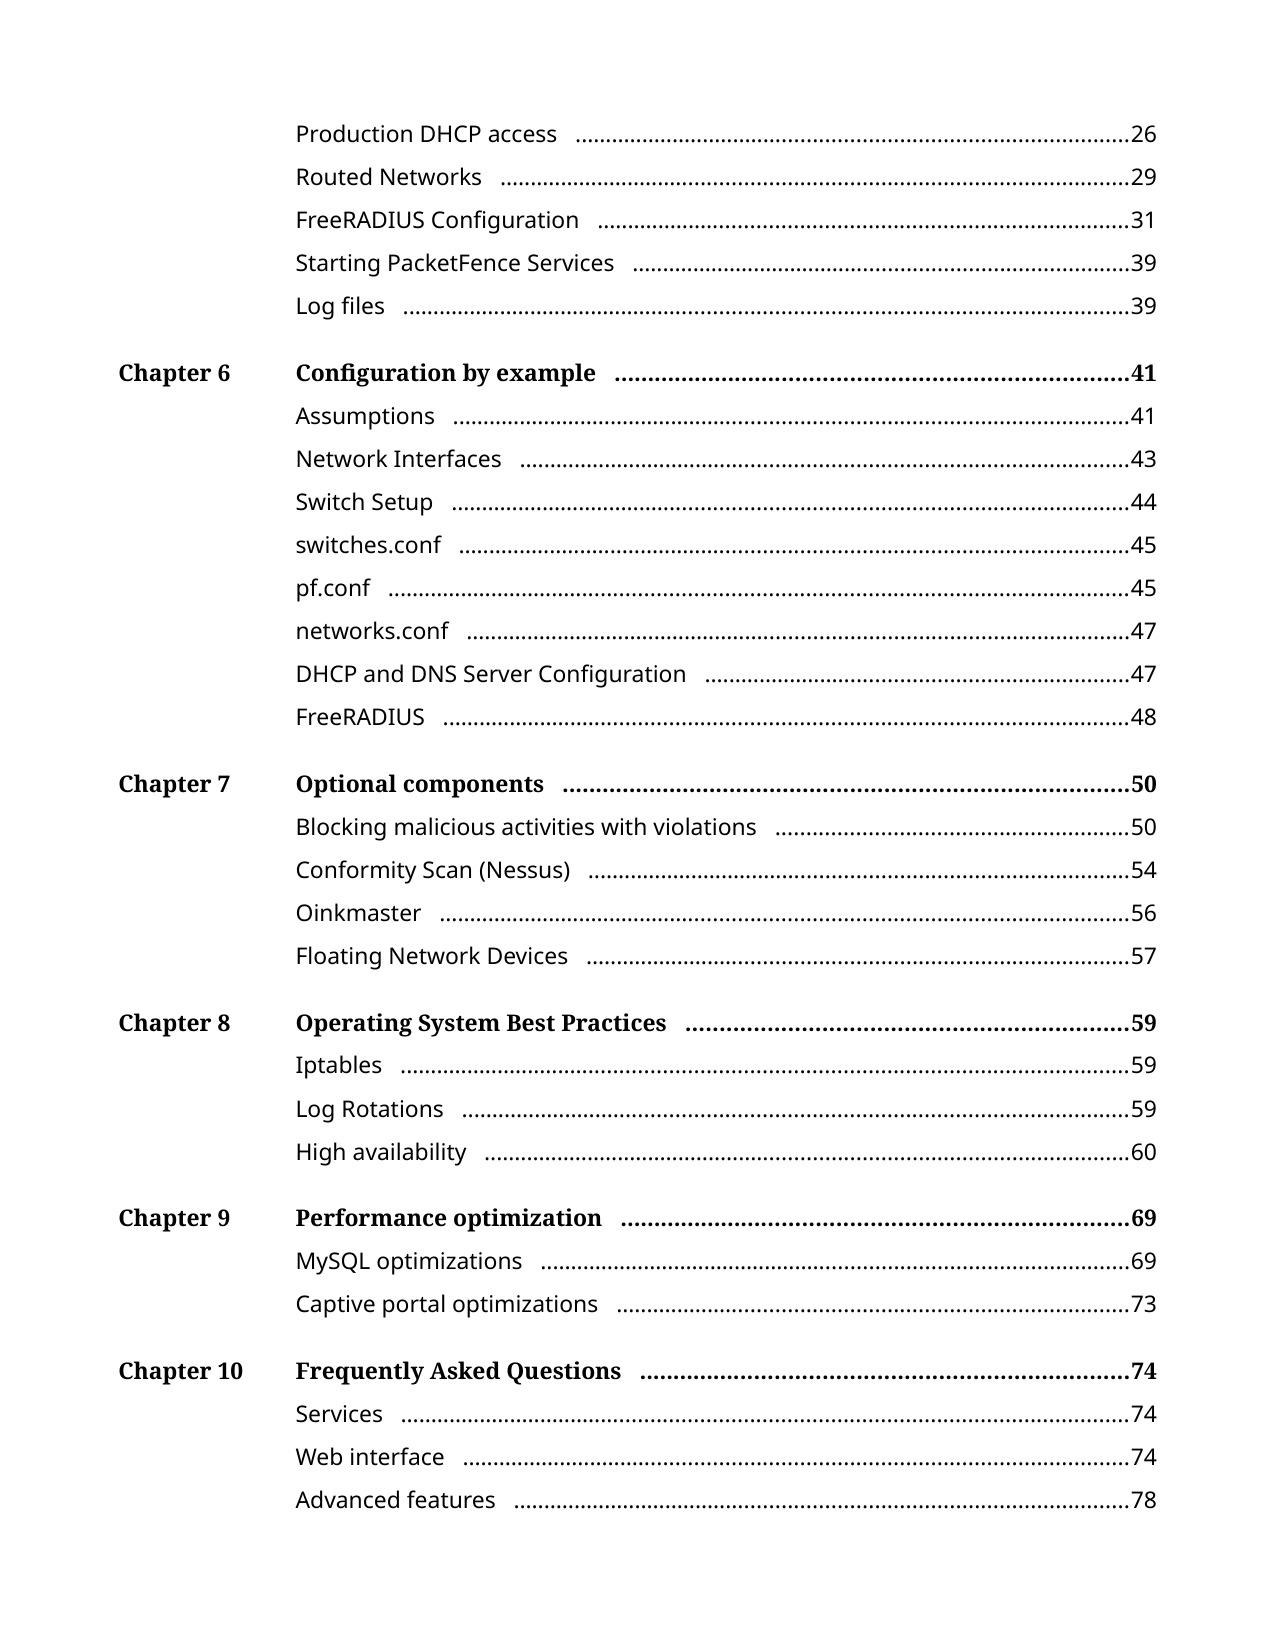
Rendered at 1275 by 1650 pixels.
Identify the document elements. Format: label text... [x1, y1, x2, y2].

text Conformity Scan (Nessus) 54 [295, 854, 1157, 885]
text Web interface 74 [295, 1441, 1157, 1472]
text Services 74 [295, 1398, 1157, 1429]
text Floating Network Devices 57 [295, 940, 1157, 971]
text Advanced features 78 [295, 1484, 1157, 1515]
text Oinkmaster 56 [295, 897, 1157, 928]
text Chapter 6 Configuration by example 41 [118, 357, 1157, 388]
text Assumptions 41 [295, 400, 1157, 431]
text networks.conf 47 [295, 615, 1157, 646]
text Chapter 7 Optional components 50 [118, 768, 1157, 799]
text Log files 39 [295, 290, 1157, 321]
text Switch Setup 44 [295, 486, 1157, 517]
text FreeRADIUS Configuration 31 [295, 204, 1157, 235]
text Iptables 59 [295, 1049, 1157, 1081]
text MySQL optimizations 69 [295, 1245, 1157, 1276]
text Starting PacketFence Services 39 [295, 247, 1157, 278]
text Network Interfaces 43 [295, 443, 1157, 474]
text Captive portal optimizations 73 [295, 1288, 1157, 1319]
text Log Rotations 59 [295, 1092, 1157, 1124]
text Chapter 8 Operating System Best Practices 59 [118, 1006, 1157, 1038]
text DHCP and DNS Server Configuration 47 [295, 658, 1157, 689]
text switches.conf 45 [295, 529, 1157, 560]
text Production DHCP access 26 [295, 118, 1157, 149]
text Chapter 9 Performance optimization 69 [118, 1202, 1157, 1233]
text High availability 60 [295, 1136, 1157, 1167]
text pf.conf 45 [295, 572, 1157, 603]
text FreeRADIUS 48 [295, 701, 1157, 732]
text Blocking malicious activities with violations 50 [295, 811, 1157, 842]
text Routed Networks 29 [295, 161, 1157, 192]
text Chapter 10 Frequently Asked Questions 74 [118, 1355, 1157, 1386]
